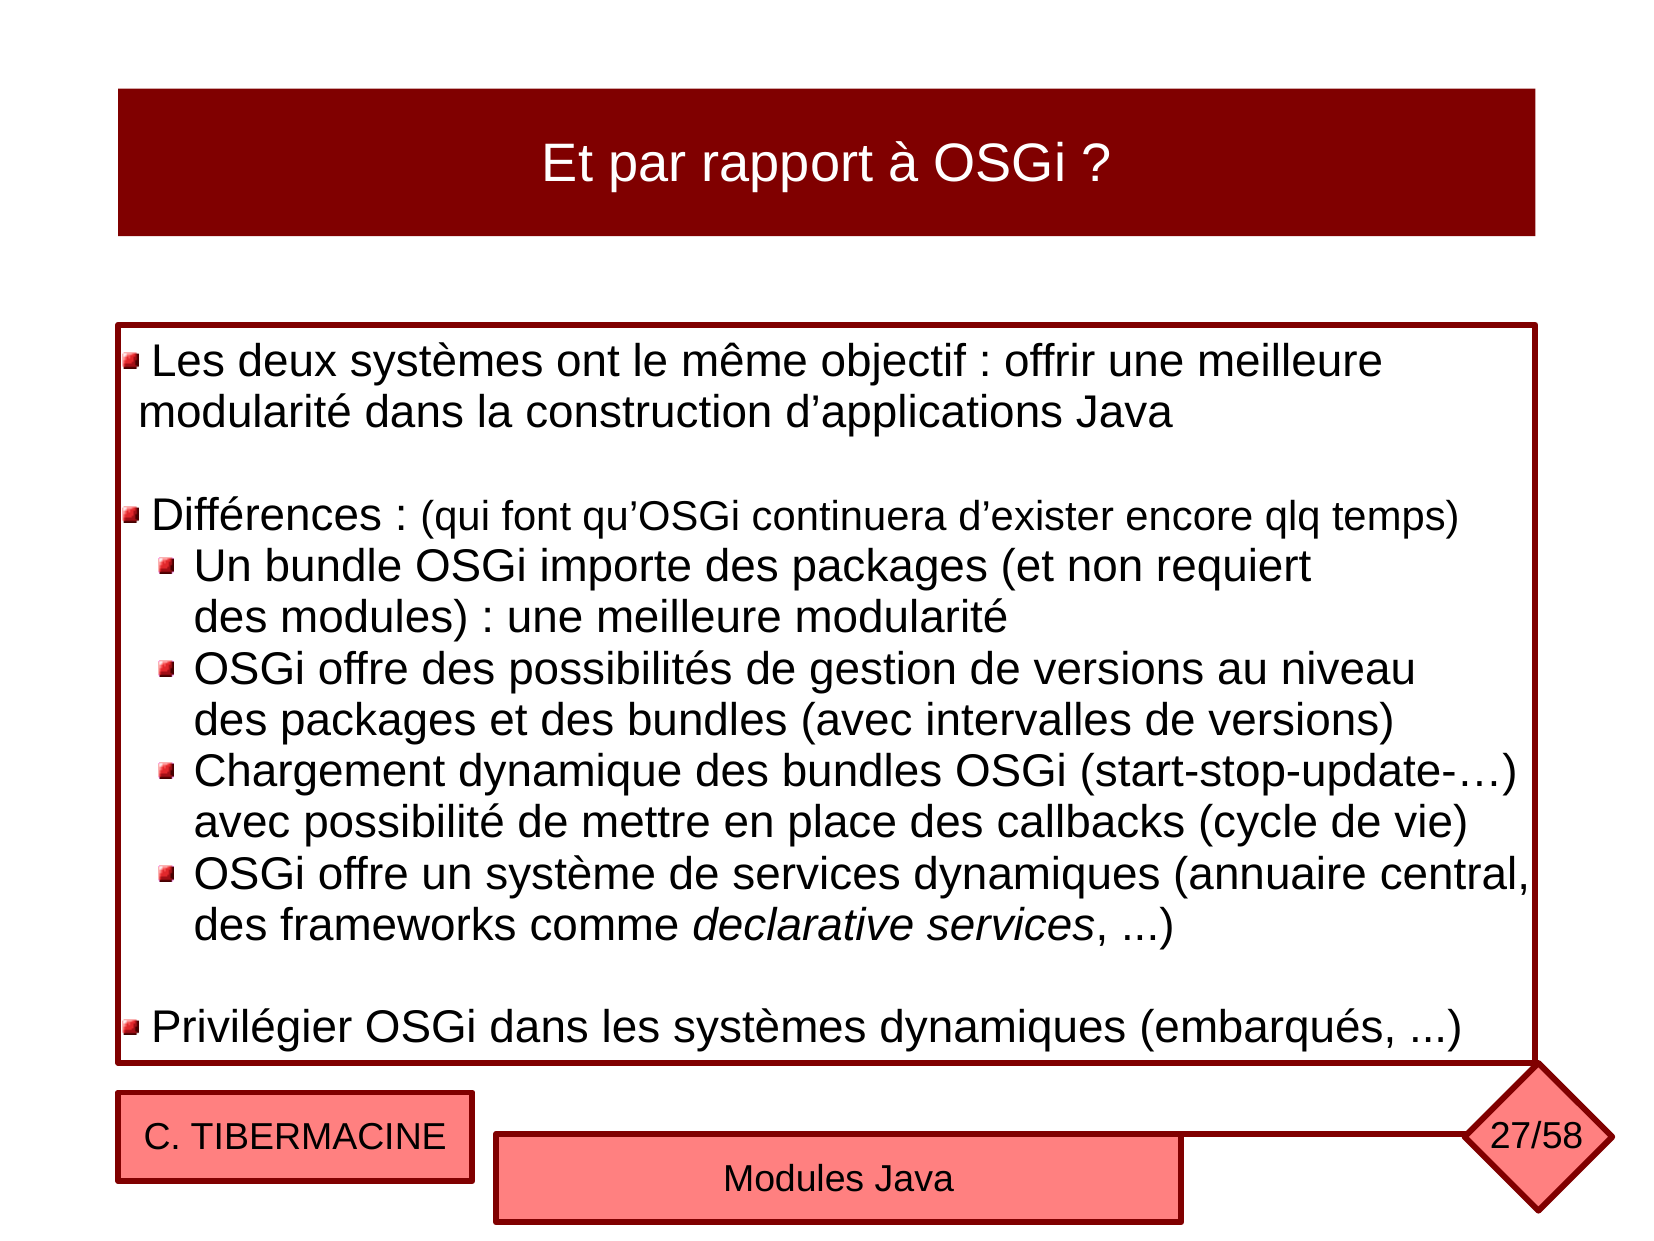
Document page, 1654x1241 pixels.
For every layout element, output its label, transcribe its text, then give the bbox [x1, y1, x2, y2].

picture [158, 660, 174, 677]
picture [158, 762, 174, 779]
text_box Et par rapport à OSGi ? [118, 88, 1536, 237]
picture [158, 557, 174, 574]
picture [122, 352, 139, 369]
text_box [1464, 1126, 1475, 1148]
text_box <numéro>/58 [1475, 1107, 1654, 1164]
text_box [1494, 1062, 1583, 1107]
picture [122, 506, 139, 523]
picture [122, 1019, 139, 1035]
picture [158, 865, 174, 882]
text_box C. TIBERMACINE [118, 1092, 473, 1182]
text_box Modules Java [496, 1133, 1182, 1223]
text_box [1491, 1164, 1586, 1211]
text_box Les deux systèmes ont le même objectif : offrir une meilleure modularité dans la construction d’applications Java Différences : (qui font qu’OSGi continuera d’exister encore qlq temps) Un bundle OSGi importe des packages (et non requiert des modules) : une meilleure modularité OSGi offre des possibilités de gestion de versions au niveau des packages et des bundles (avec intervalles de versions) Chargement dynamique des bundles OSGi (start-stop-update-…) avec possibilité de mettre en place des callbacks (cycle de vie) OSGi offre un système de services dynamiques (annuaire central, des frameworks comme declarative services, ...) Privilégier OSGi dans les systèmes dynamiques (embarqués, ...) [118, 324, 1536, 1063]
